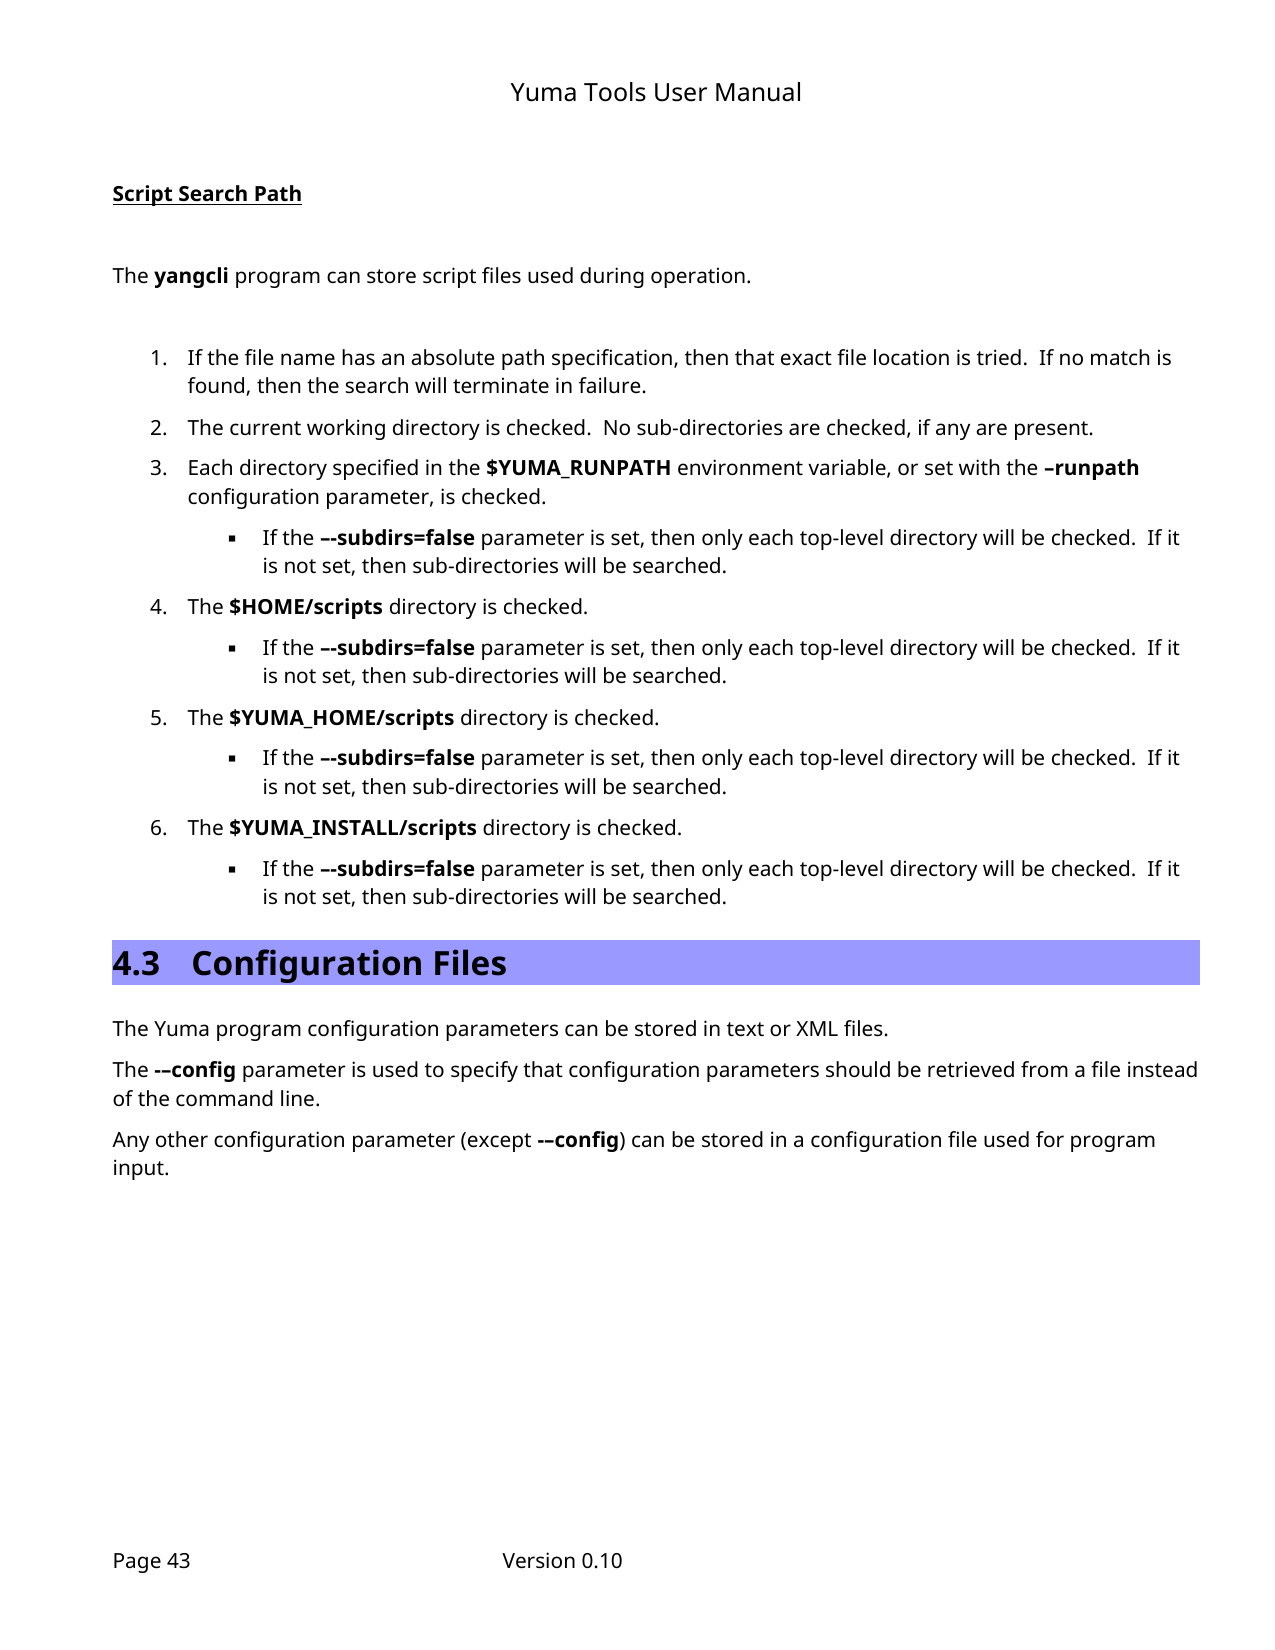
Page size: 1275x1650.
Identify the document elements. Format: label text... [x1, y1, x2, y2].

list If the –-subdirs=false parameter is set, then only each top-level directory will be checked. If it is not set, then sub-directories will be searched. [225, 523, 1200, 580]
text The yangcli program can store script files used during operation. [112, 261, 1200, 290]
list If the –-subdirs=false parameter is set, then only each top-level directory will be checked. If it is not set, then sub-directories will be searched. [225, 854, 1200, 911]
list If the file name has an absolute path specification, then that exact file location is tried. If no match is found, then the search will terminate in failure. [150, 343, 1200, 400]
list If the –-subdirs=false parameter is set, then only each top-level directory will be checked. If it is not set, then sub-directories will be searched. [225, 633, 1200, 690]
text Any other configuration parameter (except -–config) can be stored in a configuration file used for program input. [112, 1125, 1200, 1182]
list The $HOME/scripts directory is checked. [150, 592, 1200, 621]
list The $YUMA_HOME/scripts directory is checked. [150, 703, 1200, 731]
list If the –-subdirs=false parameter is set, then only each top-level directory will be checked. If it is not set, then sub-directories will be searched. [225, 743, 1200, 800]
subtitle Configuration Files [112, 940, 1200, 985]
text The Yuma program configuration parameters can be stored in text or XML files. [112, 1014, 1200, 1043]
list The current working directory is checked. No sub-directories are checked, if any are present. [150, 413, 1200, 441]
text Script Search Path [112, 179, 1200, 208]
text The -–config parameter is used to specify that configuration parameters should be retrieved from a file instead of the command line. [112, 1055, 1200, 1112]
list Each directory specified in the $YUMA_RUNPATH environment variable, or set with the –runpath configuration parameter, is checked. [150, 453, 1200, 510]
list The $YUMA_INSTALL/scripts directory is checked. [150, 813, 1200, 841]
